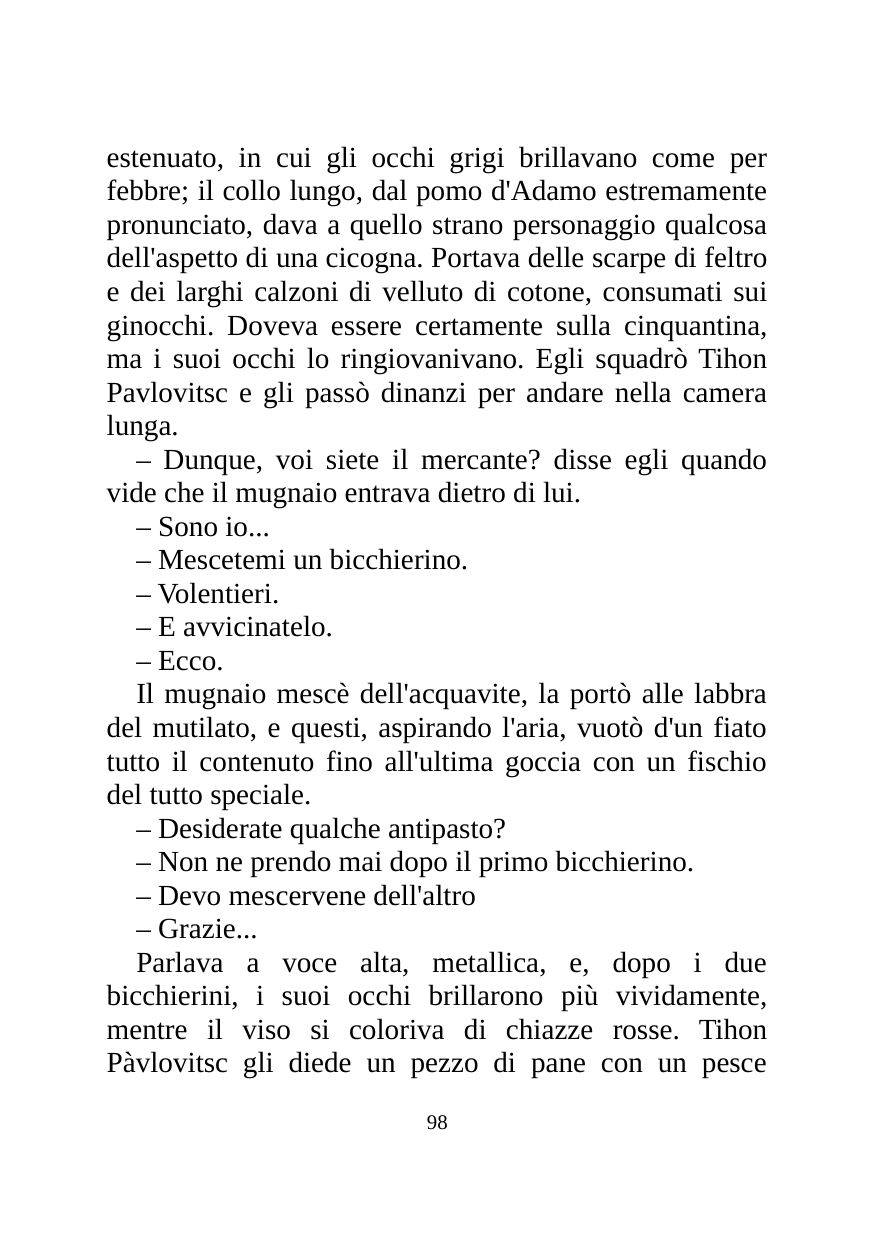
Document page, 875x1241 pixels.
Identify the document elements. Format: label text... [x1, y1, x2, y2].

text – Grazie... [106, 911, 768, 945]
text – Ecco. [106, 643, 768, 677]
text Il mugnaio mescè dell'acquavite, la portò alle labbra del mutilato, e questi, aspirando l'aria, vuotò d'un fiato tutto il contenuto fino all'ultima goccia con un fischio del tutto speciale. [106, 677, 768, 811]
text – Volentieri. [106, 576, 768, 609]
text – Desiderate qualche antipasto? [106, 811, 768, 844]
text – Non ne prendo mai dopo il primo bicchierino. [106, 844, 768, 878]
text – Sono io... [106, 509, 768, 542]
text – Devo mescervene dell'altro [106, 878, 768, 911]
text estenuato, in cui gli occhi grigi brillavano come per febbre; il collo lungo, dal pomo d'Adamo estremamente pronunciato, dava a quello strano personaggio qualcosa dell'aspetto di una cicogna. Portava delle scarpe di feltro e dei larghi calzoni di velluto di cotone, consumati sui ginocchi. Doveva essere certamente sulla cinquantina, ma i suoi occhi lo ringiovanivano. Egli squadrò Tihon Pavlovitsc e gli passò dinanzi per andare nella camera lunga. [106, 140, 768, 442]
text – Mescetemi un bicchierino. [106, 542, 768, 576]
text – Dunque, voi siete il mercante? disse egli quando vide che il mugnaio entrava dietro di lui. [106, 442, 768, 509]
text – E avvicinatelo. [106, 609, 768, 643]
text Parlava a voce alta, metallica, e, dopo i due bicchierini, i suoi occhi brillarono più vividamente, mentre il viso si coloriva di chiazze rosse. Tihon Pàvlovitsc gli diede un pezzo di pane con un pesce [106, 945, 768, 1079]
